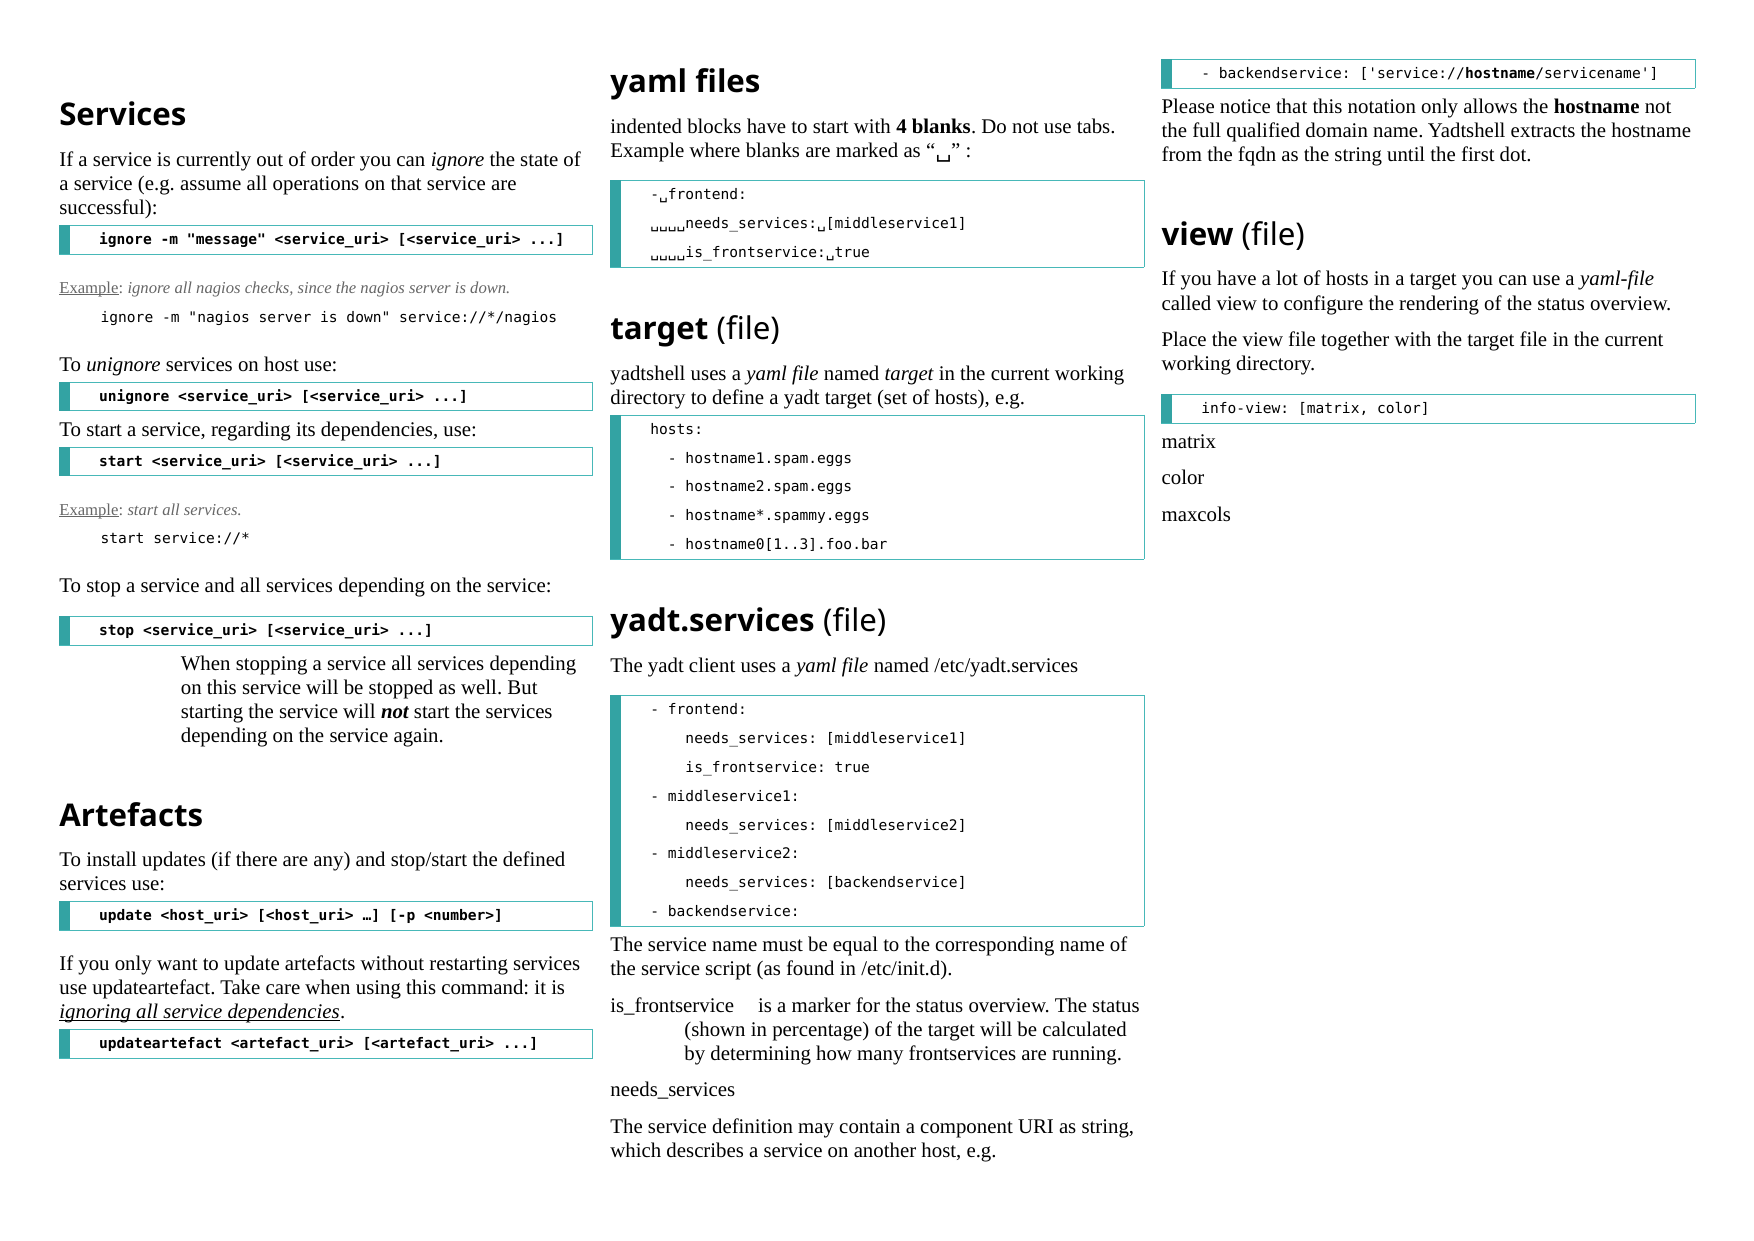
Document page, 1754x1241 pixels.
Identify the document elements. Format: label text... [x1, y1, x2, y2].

text - frontend: [621, 696, 1144, 718]
text ignore -m "nagios server is down" service://*/nagios [100, 308, 592, 325]
text Example: ignore all nagios checks, since the nagios server is down. [59, 277, 592, 297]
subtitle yadt.services (file) [610, 598, 1144, 641]
text The service definition may contain a component URI as string, which describes a service on another host, e.g. [610, 1114, 1144, 1162]
text If you have a lot of hosts in a target you can use a yaml-file called view to configure the rendering of the status overview. [1161, 266, 1695, 314]
text matrix [1161, 428, 1695, 453]
text Please notice that this notation only allows the hostname not the full qualified domain name. Yadtshell extracts the hostname from the fqdn as the string until the first dot. [1161, 94, 1695, 166]
text - middleservice2: [621, 839, 1144, 862]
text unignore <service_uri> [<service_uri> ...] [70, 383, 592, 410]
text start <service_uri> [<service_uri> ...] [70, 448, 592, 475]
text The yadt client uses a yaml file named /etc/yadt.services [610, 653, 1144, 677]
text - backendservice: [621, 897, 1144, 926]
text -␣frontend: [621, 181, 1144, 203]
text start service://* [100, 530, 592, 547]
list - hostname0[1..3].foo.bar [621, 530, 1144, 559]
text needs_services: [middleservice1] [621, 724, 1144, 747]
text - backendservice: ['service://hostname/servicename'] [1172, 60, 1695, 88]
subtitle Services [59, 92, 592, 135]
text The service name must be equal to the corresponding name of the service script (as found in /etc/init.d). [610, 932, 1144, 980]
text - hostname*.spammy.eggs [621, 501, 1144, 524]
text stop <service_uri> [<service_uri> ...] [70, 617, 592, 645]
text info-view: [matrix, color] [1172, 395, 1695, 423]
text is_frontservice: true [621, 753, 1144, 776]
text needs_services: [middleservice2] [621, 811, 1144, 833]
text indented blocks have to start with 4 blanks. Do not use tabs. Example where blanks are marked as “␣” : [610, 114, 1144, 162]
subtitle target (file) [610, 306, 1144, 348]
subtitle Artefacts [59, 793, 592, 835]
text needs_services [610, 1077, 1144, 1101]
text hosts: [621, 416, 1144, 438]
text is_frontservice is a marker for the status overview. The status (shown in percentage) of the target will be calculated by determining how many frontservices are running. [610, 993, 1144, 1065]
subtitle yaml files [610, 59, 1144, 102]
text ␣␣␣␣is_frontservice:␣true [621, 238, 1144, 267]
text If a service is currently out of order you can ignore the state of a service (e.g. assume all operations on that service are successful): [59, 147, 592, 219]
text ignore -m "message" <service_uri> [<service_uri> ...] [70, 226, 592, 254]
text Example: start all services. [59, 499, 592, 518]
subtitle view (file) [1161, 212, 1695, 254]
text To unignore services on host use: [59, 352, 592, 376]
text needs_services: [backendservice] [621, 868, 1144, 891]
text color [1161, 465, 1695, 489]
text To install updates (if there are any) and stop/start the defined services use: [59, 847, 592, 895]
text yadtshell uses a yaml file named target in the current working directory to define a yadt target (set of hosts), e.g. [610, 361, 1144, 409]
text update <host_uri> [<host_uri> …] [-p <number>] [70, 902, 592, 930]
text ␣␣␣␣needs_services:␣[middleservice1] [621, 209, 1144, 232]
text updateartefact <artefact_uri> [<artefact_uri> ...] [70, 1030, 592, 1058]
text maxcols [1161, 502, 1695, 526]
text To start a service, regarding its dependencies, use: [59, 417, 592, 441]
text - middleservice1: [621, 782, 1144, 805]
text If you only want to update artefacts without restarting services use updateartefact. Take care when using this command: it is ignoring all service dependencies. [59, 951, 592, 1023]
text Place the view file together with the target file in the current working directory. [1161, 327, 1695, 375]
text - hostname1.spam.eggs [621, 443, 1144, 466]
text To stop a service and all services depending on the service: [59, 573, 592, 597]
text - hostname2.spam.eggs [621, 472, 1144, 495]
text When stopping a service all services depending on this service will be stopped as well. But starting the service will not start the services depending on the service again. [59, 651, 592, 747]
